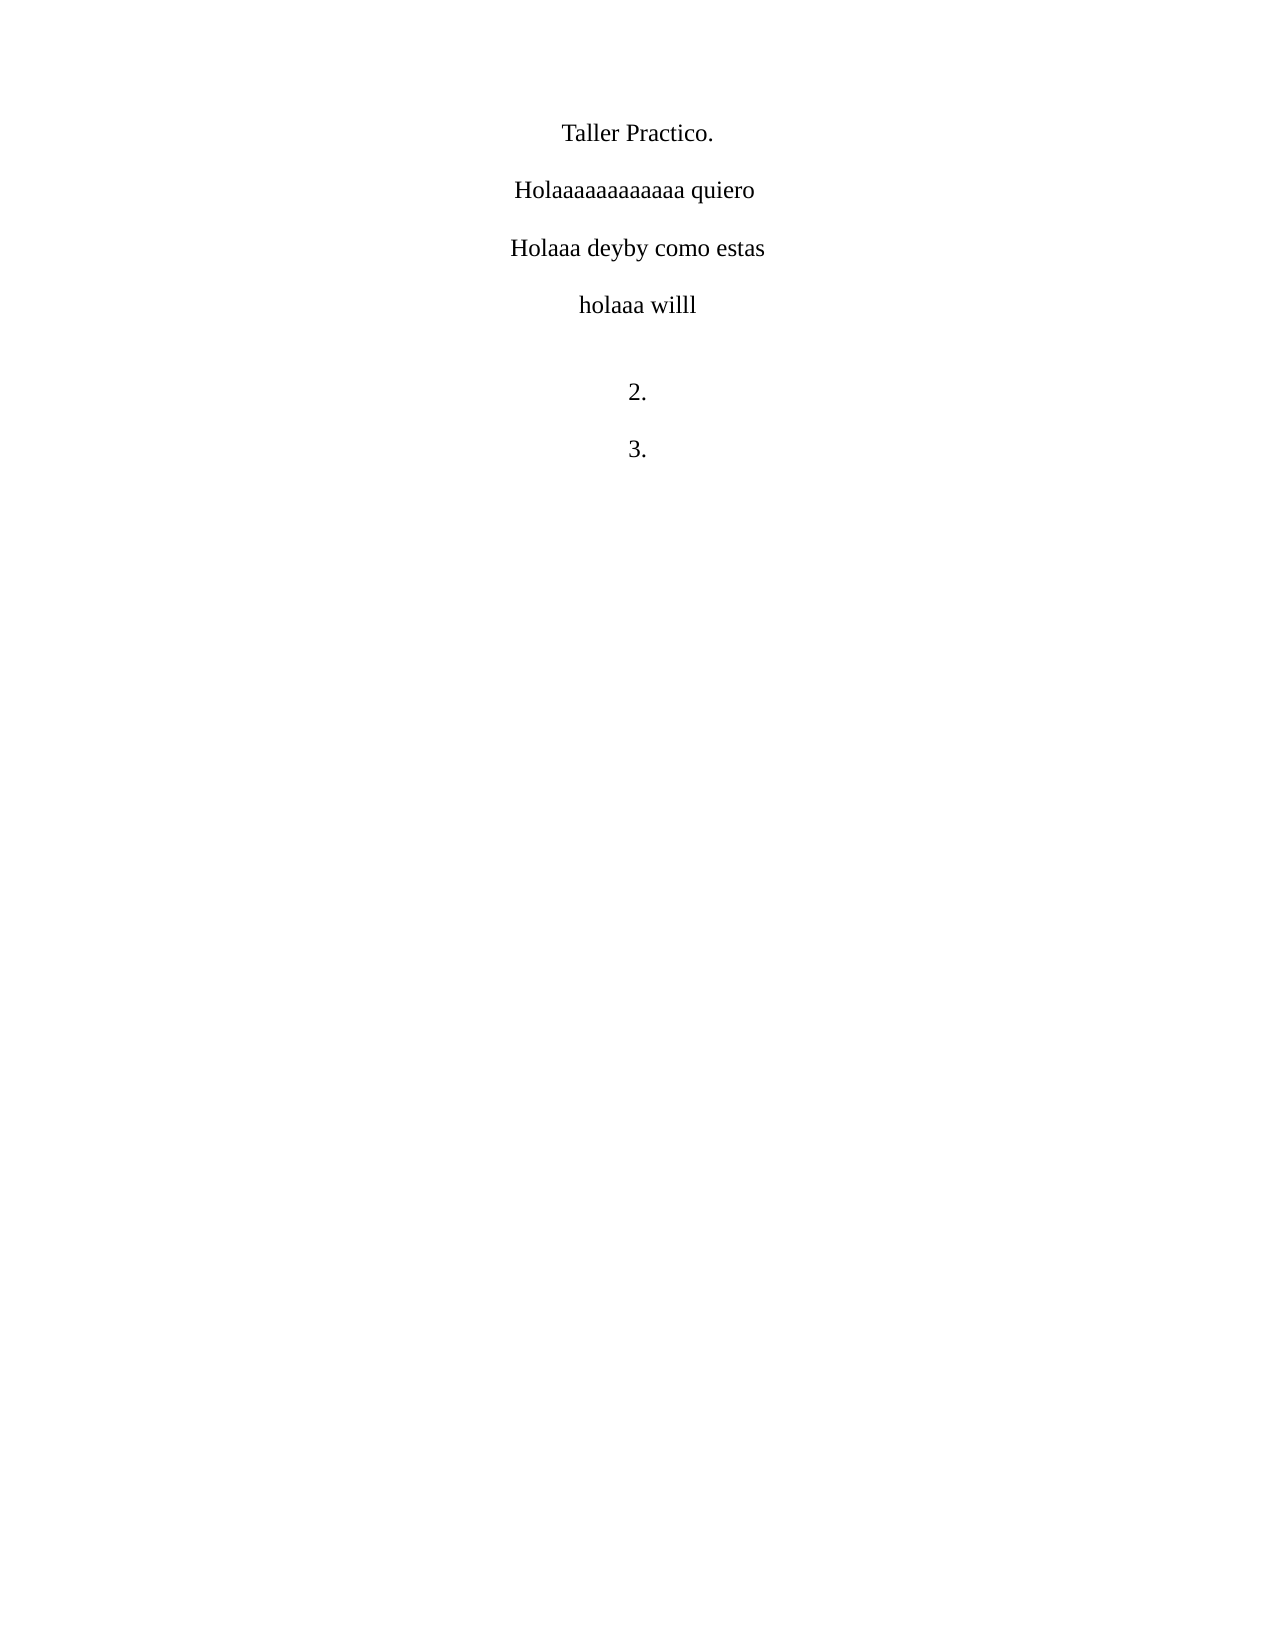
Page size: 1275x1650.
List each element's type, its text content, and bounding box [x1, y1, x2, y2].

text 3. [118, 434, 1157, 463]
text holaaa willl [118, 291, 1157, 319]
text Taller Practico. [118, 118, 1157, 147]
text Holaaaaaaaaaaaa quiero [118, 176, 1157, 204]
text 2. [118, 377, 1157, 406]
text Holaaa deyby como estas [118, 233, 1157, 262]
